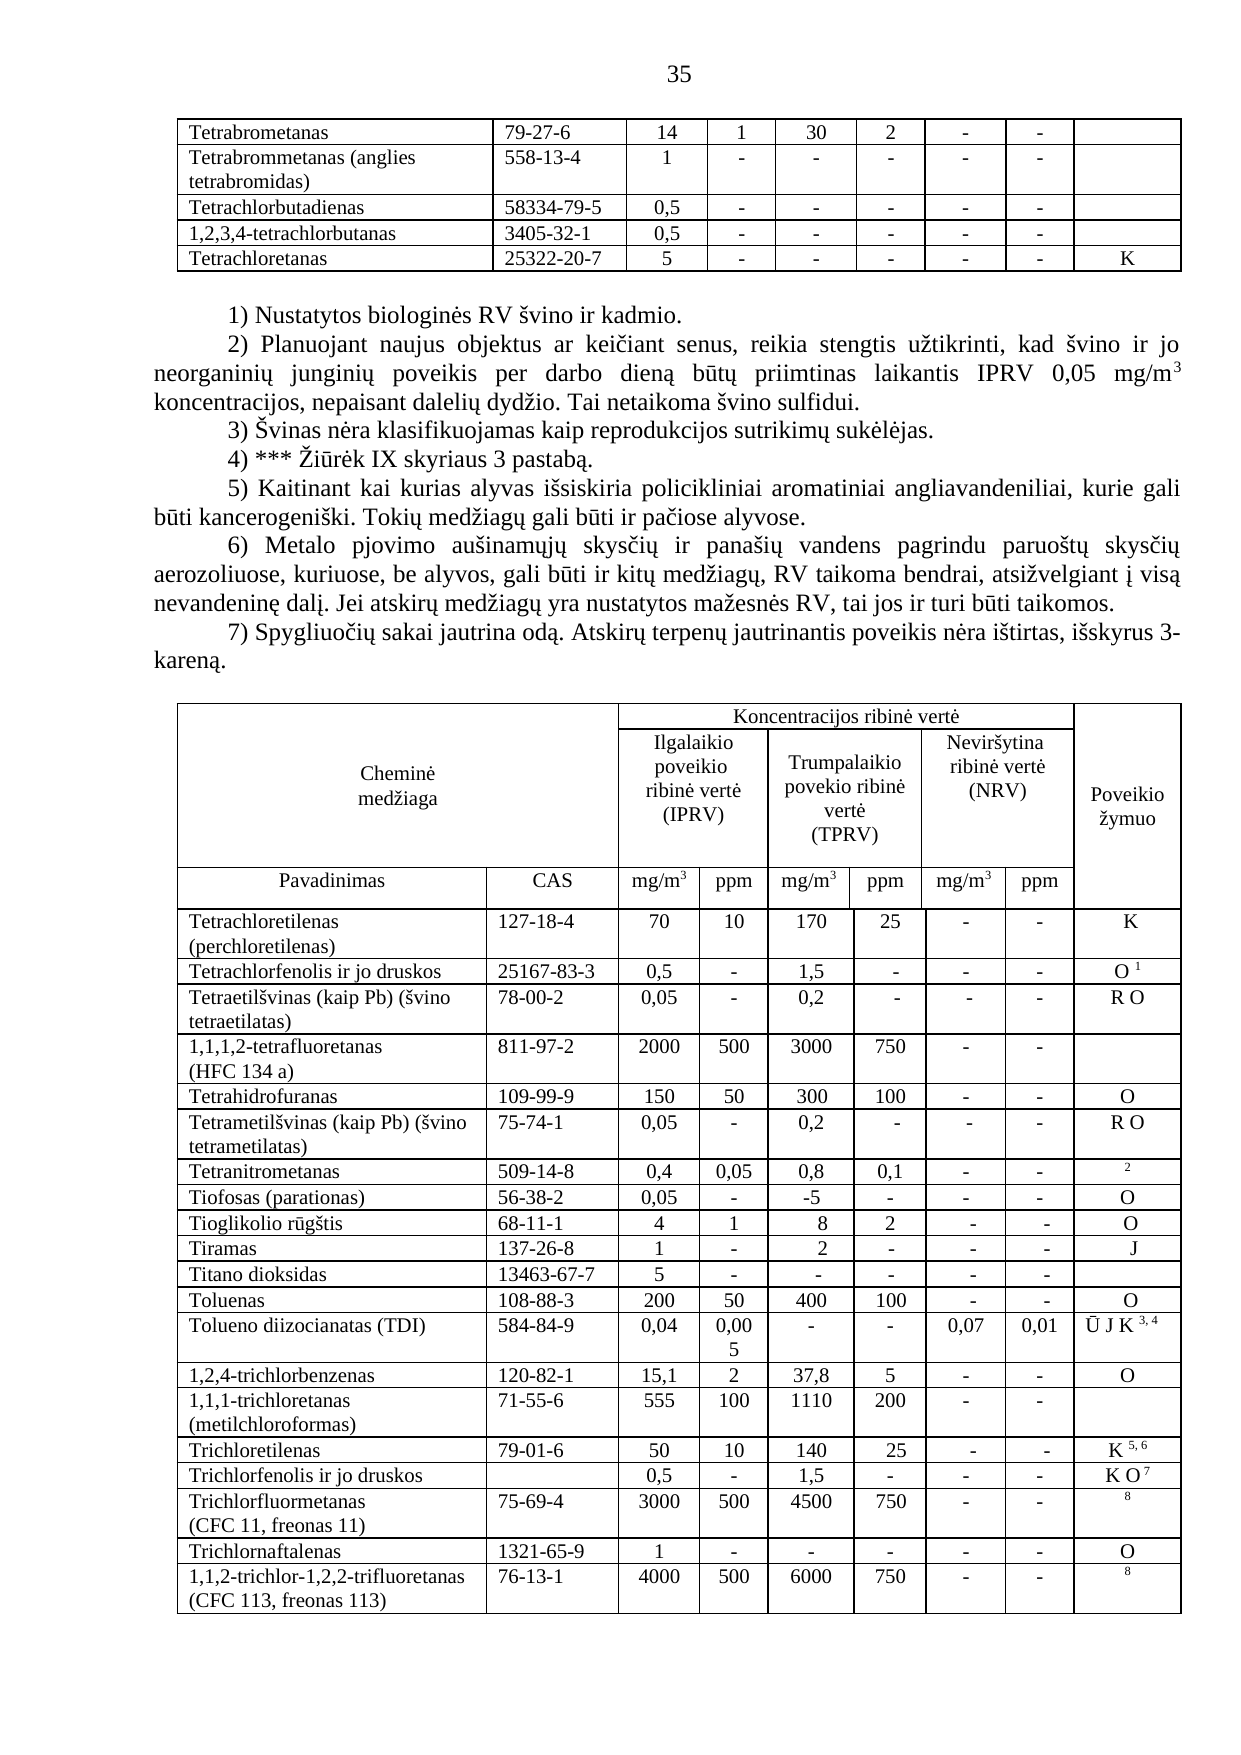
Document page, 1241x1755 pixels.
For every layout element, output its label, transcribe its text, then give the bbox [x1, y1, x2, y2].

table_cell - [857, 195, 924, 219]
table_cell 1321-65-9 [487, 1539, 618, 1563]
table_cell 70 [619, 910, 699, 958]
table_cell 5 [619, 1262, 699, 1286]
table_cell - [700, 1539, 767, 1563]
table_cell 50 [700, 1084, 767, 1108]
table_cell 811-97-2 [487, 1035, 618, 1083]
table_cell 500 [700, 1489, 767, 1537]
table_cell - [1006, 1160, 1073, 1183]
table_cell - [1006, 1236, 1073, 1260]
table_cell - [700, 985, 767, 1033]
table_cell 50 [619, 1438, 699, 1462]
table_cell 1,2,4-trichlorbenzenas [178, 1363, 486, 1387]
table_cell Tetrabrommetanas (anglies tetrabromidas) [178, 145, 492, 193]
table_cell - [708, 145, 775, 193]
text 2) Planuojant naujus objektus ar keičiant senus, reikia stengtis užtikrinti, kad švino ir jo neorganinių junginių poveikis per darbo dieną būtų priimtinas laikantis IPRV 0,05 mg/m3 koncentracijos, nepaisant dalelių dydžio. Tai netaikoma švino sulfidui. [153, 329, 1181, 416]
table_cell - [708, 195, 775, 219]
table_cell Tioglikolio rūgštis [178, 1211, 486, 1235]
table_cell Trichloretilenas [178, 1438, 486, 1462]
table_cell O [1075, 1539, 1180, 1563]
table_cell 2 [857, 120, 924, 144]
table_cell - [855, 985, 925, 1033]
table_cell 0,05 [619, 1110, 699, 1158]
table_cell - [1006, 1438, 1073, 1462]
table_cell - [927, 1288, 1005, 1312]
table_cell 0,5 [627, 195, 707, 219]
table_cell - [857, 145, 924, 193]
table_cell - [927, 1463, 1005, 1487]
table_cell Toluenas [178, 1288, 486, 1312]
table_cell O [1075, 1363, 1180, 1387]
table_header Poveikio žymuo [1075, 704, 1180, 908]
table_cell Neviršytina ribinė vertė (NRV) [922, 730, 1073, 867]
table_cell - [700, 959, 767, 983]
table_cell - [1006, 910, 1073, 958]
table_cell 400 [769, 1288, 853, 1312]
table_cell 76-13-1 [487, 1564, 618, 1612]
table_cell 1 [700, 1211, 767, 1235]
table_cell 58334-79-5 [494, 195, 626, 219]
table_cell Trichlorfluormetanas (CFC 11, freonas 11) [178, 1489, 486, 1537]
table_cell 109-99-9 [487, 1084, 618, 1108]
table_cell - [700, 1110, 767, 1158]
table_cell 0,4 [619, 1160, 699, 1183]
table_cell 140 [769, 1438, 853, 1462]
table_cell - [1006, 1185, 1073, 1209]
table_cell Tetrachlorfenolis ir jo druskos [178, 959, 486, 983]
table_cell 3000 [769, 1035, 853, 1083]
table_cell [1075, 145, 1180, 193]
table_cell 25322-20-7 [494, 246, 626, 270]
table_cell 3000 [619, 1489, 699, 1537]
table_cell - [700, 1185, 767, 1209]
table_cell - [927, 1035, 1005, 1083]
table_cell 3405-32-1 [494, 221, 626, 245]
table_cell - [708, 221, 775, 245]
table_cell - [1007, 246, 1073, 270]
text 4) *** Žiūrėk IX skyriaus 3 pastabą. [153, 444, 1181, 473]
table_cell 75-69-4 [487, 1489, 618, 1537]
table_cell Tetraetilšvinas (kaip Pb) (švino tetraetilatas) [178, 985, 486, 1033]
table_cell 108-88-3 [487, 1288, 618, 1312]
table_cell - [927, 1185, 1005, 1209]
table_cell - [927, 1539, 1005, 1563]
table_cell - [1007, 195, 1073, 219]
table_cell O [1075, 1288, 1180, 1312]
table_cell 8 [769, 1211, 853, 1235]
table_cell - [926, 246, 1005, 270]
table_cell K O 7 [1075, 1463, 1180, 1487]
table_cell 79-01-6 [487, 1438, 618, 1462]
table_cell Tetrahidrofuranas [178, 1084, 486, 1108]
table_cell - [700, 1236, 767, 1260]
table_cell Trichlornaftalenas [178, 1539, 486, 1563]
table_cell - [700, 1262, 767, 1286]
table_cell - [1006, 1035, 1073, 1083]
table_cell [1075, 1262, 1180, 1286]
table_cell 137-26-8 [487, 1236, 618, 1260]
table_cell 150 [619, 1084, 699, 1108]
table_cell 1 [627, 145, 707, 193]
table_cell 2000 [619, 1035, 699, 1083]
table_cell 0,1 [855, 1160, 925, 1183]
table_cell 0,8 [769, 1160, 853, 1183]
text 6) Metalo pjovimo aušinamųjų skysčių ir panašių vandens pagrindu paruoštų skysčių aerozoliuose, kuriuose, be alyvos, gali būti ir kitų medžiagų, RV taikoma bendrai, atsižvelgiant į visą nevandeninę dalį. Jei atskirų medžiagų yra nustatytos mažesnės RV, tai jos ir turi būti taikomos. [153, 531, 1181, 617]
table_cell - [927, 985, 1005, 1033]
table_cell 4000 [619, 1564, 699, 1612]
table_cell Ilgalaikio poveikio ribinė vertė (IPRV) [619, 730, 767, 867]
table_cell R O [1075, 1110, 1180, 1158]
table_cell 1 [708, 120, 775, 144]
table_cell 0,05 [700, 1160, 767, 1183]
table_cell - [855, 1236, 925, 1260]
table_cell - [927, 1388, 1005, 1436]
table_cell 2 [769, 1236, 853, 1260]
table_cell - [1007, 120, 1073, 144]
table_cell 10 [700, 1438, 767, 1462]
table_cell Tetrachloretilenas (perchloretilenas) [178, 910, 486, 958]
table_cell - [1006, 1489, 1073, 1537]
table_cell - [1006, 1564, 1073, 1612]
table_cell - [927, 1438, 1005, 1462]
table_cell - [926, 145, 1005, 193]
table_cell - [926, 221, 1005, 245]
table_cell - [1007, 145, 1073, 193]
table_cell Pavadinimas [178, 868, 486, 908]
table_cell - [700, 1463, 767, 1487]
table_cell J [1075, 1236, 1180, 1260]
table_cell - [927, 1262, 1005, 1286]
table_cell 750 [855, 1035, 925, 1083]
table_cell Tetrachlorbutadienas [178, 195, 492, 219]
table_cell 25 [855, 1438, 925, 1462]
table_cell 170 [769, 910, 853, 958]
table_cell - [855, 1539, 925, 1563]
table_cell 25 [855, 910, 925, 958]
text 1) Nustatytos biologinės RV švino ir kadmio. [153, 301, 1181, 329]
table_cell 750 [855, 1564, 925, 1612]
table_cell Trichlorfenolis ir jo druskos [178, 1463, 486, 1487]
table_cell - [776, 195, 856, 219]
table_cell 0,005 [700, 1313, 767, 1361]
table_cell O 1 [1075, 959, 1180, 983]
table_cell Titano dioksidas [178, 1262, 486, 1286]
table_cell 0,5 [627, 221, 707, 245]
table_cell 2 [855, 1211, 925, 1235]
table_cell Tiofosas (parationas) [178, 1185, 486, 1209]
table_cell - [1006, 1463, 1073, 1487]
table_cell 1,2,3,4-tetrachlorbutanas [178, 221, 492, 245]
table_cell 10 [700, 910, 767, 958]
table_cell 100 [855, 1288, 925, 1312]
table_cell - [855, 1185, 925, 1209]
table_cell - [927, 1110, 1005, 1158]
table_header Koncentracijos ribinė vertė [619, 704, 1073, 728]
table_cell Tetrabrometanas [178, 120, 492, 144]
table_cell - [926, 195, 1005, 219]
table_cell 558-13-4 [494, 145, 626, 193]
table_cell 1 [619, 1236, 699, 1260]
text 3) Švinas nėra klasifikuojamas kaip reprodukcijos sutrikimų sukėlėjas. [153, 416, 1181, 444]
table_cell - [927, 1489, 1005, 1537]
table_cell - [769, 1262, 853, 1286]
table_cell - [927, 1236, 1005, 1260]
table_cell 15,1 [619, 1363, 699, 1387]
table_cell - [776, 145, 856, 193]
table_cell [487, 1463, 618, 1487]
table_cell - [855, 1463, 925, 1487]
table_cell - [927, 1211, 1005, 1235]
table_cell - [708, 246, 775, 270]
table_cell - [1006, 1084, 1073, 1108]
table_cell 25167-83-3 [487, 959, 618, 983]
table_cell K [1075, 246, 1180, 270]
table_cell K [1075, 910, 1180, 958]
table_cell 79-27-6 [494, 120, 626, 144]
table_cell Tetrachloretanas [178, 246, 492, 270]
table_cell 37,8 [769, 1363, 853, 1387]
table_cell - [1006, 1288, 1073, 1312]
table_cell - [1007, 221, 1073, 245]
table_cell Tetranitrometanas [178, 1160, 486, 1183]
table_cell 1,5 [769, 1463, 853, 1487]
table_cell ppm [700, 868, 767, 908]
table_cell - [1006, 985, 1073, 1033]
table_cell -5 [769, 1185, 853, 1209]
text 7) Spygliuočių sakai jautrina odą. Atskirų terpenų jautrinantis poveikis nėra ištirtas, išskyrus 3-kareną. [153, 617, 1181, 674]
table_cell - [855, 1313, 925, 1361]
table_cell - [857, 221, 924, 245]
table_cell 14 [627, 120, 707, 144]
table_cell 200 [619, 1288, 699, 1312]
table_cell 584-84-9 [487, 1313, 618, 1361]
table_cell Trumpalaikio povekio ribinė vertė (TPRV) [769, 730, 921, 867]
table_cell mg/m3 [769, 868, 849, 908]
table_cell 127-18-4 [487, 910, 618, 958]
table_cell [1075, 1388, 1180, 1436]
table_cell - [1006, 1539, 1073, 1563]
table_cell 300 [769, 1084, 853, 1108]
table_cell - [927, 1363, 1005, 1387]
table_cell O [1075, 1185, 1180, 1209]
table_cell 30 [776, 120, 856, 144]
table_cell 100 [700, 1388, 767, 1436]
table_cell 56-38-2 [487, 1185, 618, 1209]
table_cell - [1006, 1211, 1073, 1235]
table_cell [1075, 1035, 1180, 1083]
table_cell 2 [700, 1363, 767, 1387]
table_cell 1110 [769, 1388, 853, 1436]
table_cell 2 [1075, 1160, 1180, 1183]
table_cell O [1075, 1211, 1180, 1235]
table_cell 71-55-6 [487, 1388, 618, 1436]
table_cell Tiramas [178, 1236, 486, 1260]
table_cell [1075, 120, 1180, 144]
table_cell R O [1075, 985, 1180, 1033]
table_cell - [769, 1313, 853, 1361]
table_cell 1,1,1,2-tetrafluoretanas (HFC 134 a) [178, 1035, 486, 1083]
table_cell - [927, 910, 1005, 958]
table_cell mg/m3 [619, 868, 699, 908]
table_cell 4 [619, 1211, 699, 1235]
table_cell CAS [487, 868, 618, 908]
table_cell [1075, 195, 1180, 219]
table_cell 6000 [769, 1564, 853, 1612]
table_cell - [927, 959, 1005, 983]
table_cell 0,5 [619, 959, 699, 983]
table_cell Tetrametilšvinas (kaip Pb) (švino tetrametilatas) [178, 1110, 486, 1158]
table_cell 68-11-1 [487, 1211, 618, 1235]
table_cell - [1006, 1388, 1073, 1436]
table_cell - [855, 959, 925, 983]
table_cell 5 [855, 1363, 925, 1387]
table_cell - [927, 1564, 1005, 1612]
table_cell 555 [619, 1388, 699, 1436]
text 5) Kaitinant kai kurias alyvas išsiskiria policikliniai aromatiniai angliavandeniliai, kurie gali būti kancerogeniški. Tokių medžiagų gali būti ir pačiose alyvose. [153, 473, 1181, 531]
table_cell 1 [619, 1539, 699, 1563]
table_cell 0,05 [619, 985, 699, 1033]
table_cell - [1006, 1363, 1073, 1387]
table_cell 0,04 [619, 1313, 699, 1361]
table_cell - [855, 1110, 925, 1158]
table_cell ppm [1006, 868, 1073, 908]
table_cell 0,5 [619, 1463, 699, 1487]
table_cell 0,2 [769, 985, 853, 1033]
table_cell - [1006, 1110, 1073, 1158]
table_cell Ū J K 3, 4 [1075, 1313, 1180, 1361]
table_cell 120-82-1 [487, 1363, 618, 1387]
table_cell 500 [700, 1564, 767, 1612]
table_cell 75-74-1 [487, 1110, 618, 1158]
table_cell - [769, 1539, 853, 1563]
table_cell Tolueno diizocianatas (TDI) [178, 1313, 486, 1361]
table_cell - [776, 221, 856, 245]
table_cell 8 [1075, 1564, 1180, 1612]
table_cell 509-14-8 [487, 1160, 618, 1183]
table_cell K 5, 6 [1075, 1438, 1180, 1462]
table_cell 1,1,1-trichloretanas (metilchloroformas) [178, 1388, 486, 1436]
table_cell 1,1,2-trichlor-1,2,2-trifluoretanas (CFC 113, freonas 113) [178, 1564, 486, 1612]
table_cell - [927, 1160, 1005, 1183]
table_header Cheminė medžiaga [178, 704, 618, 867]
table_cell - [857, 246, 924, 270]
table_cell 4500 [769, 1489, 853, 1537]
table_cell 750 [855, 1489, 925, 1537]
table_cell - [855, 1262, 925, 1286]
table_cell - [1006, 1262, 1073, 1286]
table_cell 50 [700, 1288, 767, 1312]
table_cell O [1075, 1084, 1180, 1108]
table_cell 0,05 [619, 1185, 699, 1209]
table_cell 200 [855, 1388, 925, 1436]
table_cell 5 [627, 246, 707, 270]
table_cell 0,01 [1006, 1313, 1073, 1361]
table_cell - [1006, 959, 1073, 983]
table_cell 100 [855, 1084, 925, 1108]
table_cell 78-00-2 [487, 985, 618, 1033]
table_cell 8 [1075, 1489, 1180, 1537]
table_cell - [776, 246, 856, 270]
table_cell 13463-67-7 [487, 1262, 618, 1286]
table_cell 0,2 [769, 1110, 853, 1158]
table_cell 0,07 [927, 1313, 1005, 1361]
table_cell - [927, 1084, 1005, 1108]
table_cell [1075, 221, 1180, 245]
table_cell 1,5 [769, 959, 853, 983]
table_cell ppm [850, 868, 921, 908]
table_cell 500 [700, 1035, 767, 1083]
table_cell - [926, 120, 1005, 144]
table_cell mg/m3 [922, 868, 1005, 908]
